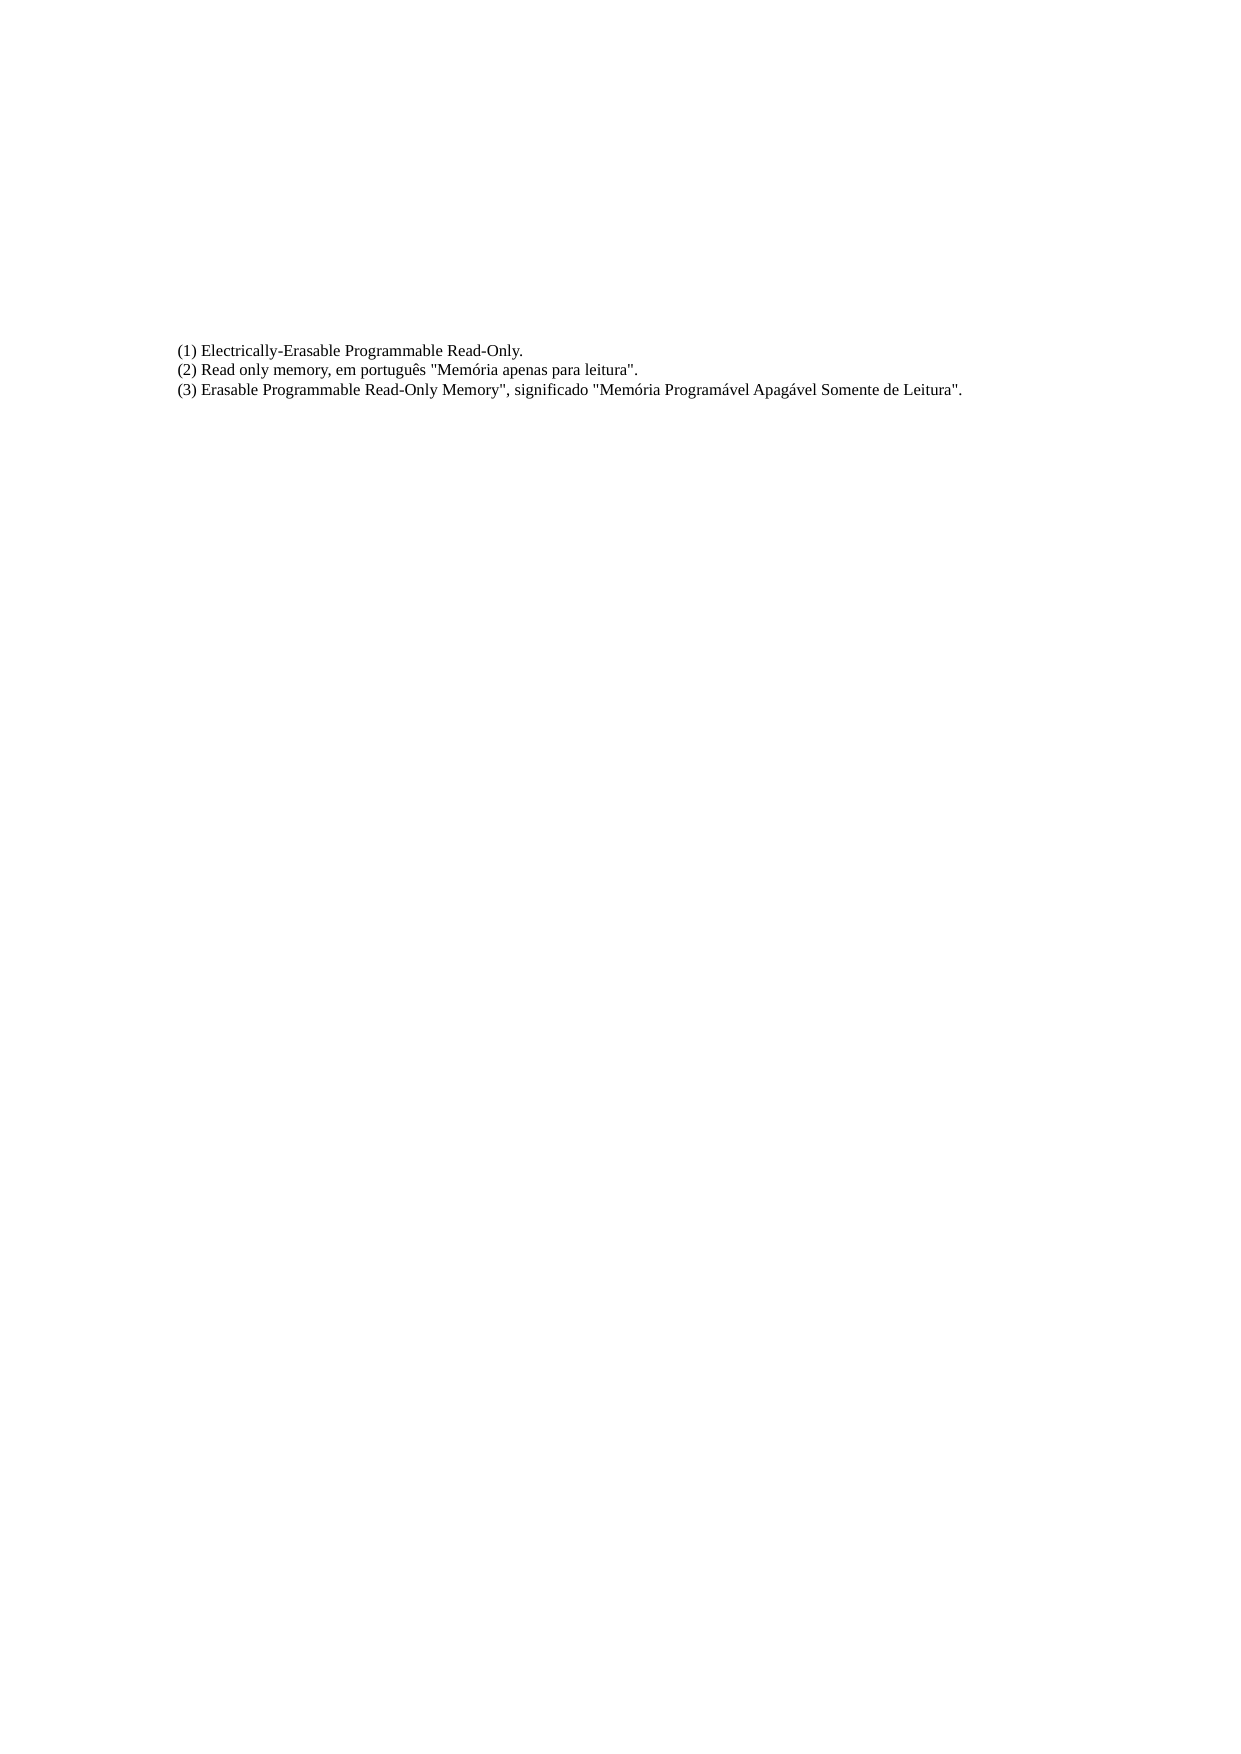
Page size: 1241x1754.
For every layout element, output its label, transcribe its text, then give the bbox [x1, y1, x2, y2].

text (3) Erasable Programmable Read-Only Memory", significado "Memória Programável Apagável Somente de Leitura". [177, 379, 1063, 398]
text (2) Read only memory, em português "Memória apenas para leitura". [177, 360, 1063, 379]
text (1) Electrically-Erasable Programmable Read-Only. [177, 341, 1063, 360]
